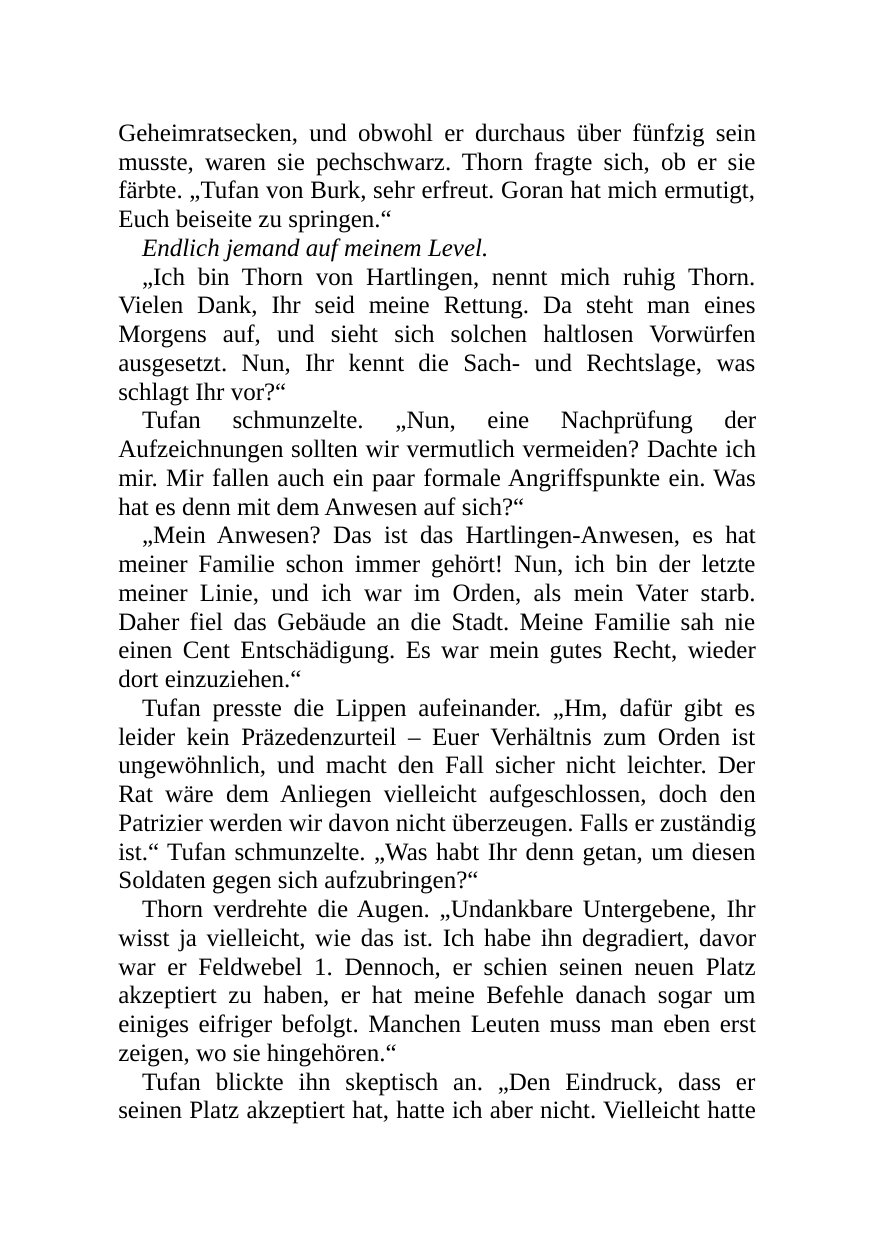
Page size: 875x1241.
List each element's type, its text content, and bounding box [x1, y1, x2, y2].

text „Ich bin Thorn von Hartlingen, nennt mich ruhig Thorn. Vielen Dank, Ihr seid meine Rettung. Da steht man eines Morgens auf, und sieht sich solchen haltlosen Vorwürfen ausgesetzt. Nun, Ihr kennt die Sach- und Rechtslage, was schlagt Ihr vor?“ [118, 262, 756, 406]
text Thorn verdrehte die Augen. „Undankbare Untergebene, Ihr wisst ja vielleicht, wie das ist. Ich habe ihn degradiert, davor war er Feldwebel 1. Dennoch, er schien seinen neuen Platz akzeptiert zu haben, er hat meine Befehle danach sogar um einiges eifriger befolgt. Manchen Leuten muss man eben erst zeigen, wo sie hingehören.“ [118, 894, 756, 1067]
text Tufan blickte ihn skeptisch an. „Den Eindruck, dass er seinen Platz akzeptiert hat, hatte ich aber nicht. Vielleicht hatte [118, 1067, 756, 1124]
text „Mein Anwesen? Das ist das Hartlingen-Anwesen, es hat meiner Familie schon immer gehört! Nun, ich bin der letzte meiner Linie, und ich war im Orden, als mein Vater starb. Daher fiel das Gebäude an die Stadt. Meine Familie sah nie einen Cent Entschädigung. Es war mein gutes Recht, wieder dort einzuziehen.“ [118, 521, 756, 693]
text Geheimratsecken, und obwohl er durchaus über fünfzig sein musste, waren sie pechschwarz. Thorn fragte sich, ob er sie färbte. „Tufan von Burk, sehr erfreut. Goran hat mich ermutigt, Euch beiseite zu springen.“ [118, 118, 756, 233]
text Tufan schmunzelte. „Nun, eine Nachprüfung der Aufzeichnungen sollten wir vermutlich vermeiden? Dachte ich mir. Mir fallen auch ein paar formale Angriffspunkte ein. Was hat es denn mit dem Anwesen auf sich?“ [118, 406, 756, 521]
text Endlich jemand auf meinem Level. [118, 233, 756, 262]
text Tufan presste die Lippen aufeinander. „Hm, dafür gibt es leider kein Präzedenzurteil – Euer Verhältnis zum Orden ist ungewöhnlich, und macht den Fall sicher nicht leichter. Der Rat wäre dem Anliegen vielleicht aufgeschlossen, doch den Patrizier werden wir davon nicht überzeugen. Falls er zuständig ist.“ Tufan schmunzelte. „Was habt Ihr denn getan, um diesen Soldaten gegen sich aufzubringen?“ [118, 693, 756, 894]
